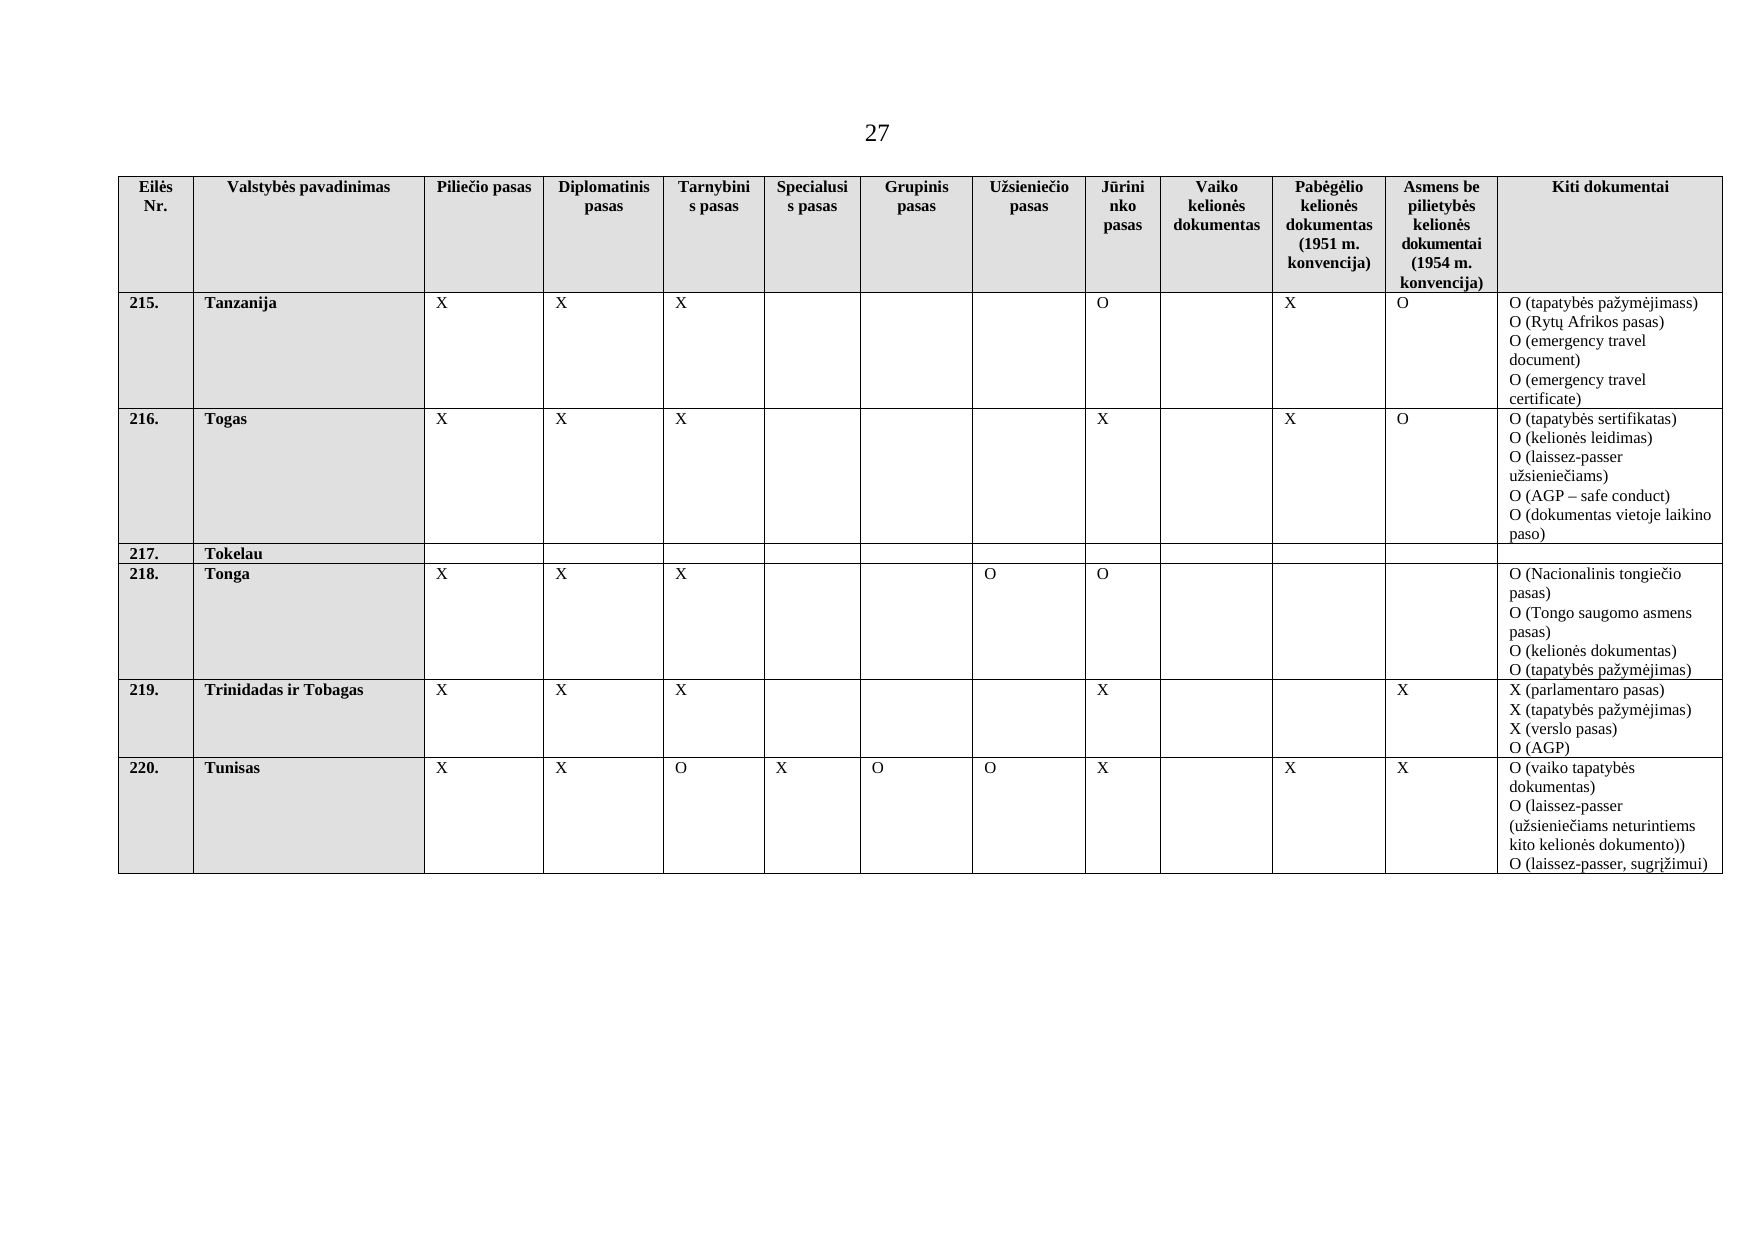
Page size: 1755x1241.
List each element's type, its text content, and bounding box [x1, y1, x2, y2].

table_cell X [1086, 680, 1160, 757]
table_header Pabėgėlio kelionės dokumentas (1951 m. konvencija) [1273, 177, 1385, 292]
table_cell [1273, 544, 1385, 563]
table_cell X [1086, 409, 1160, 543]
table_cell [1086, 544, 1160, 563]
table_cell O [973, 564, 1085, 679]
table_header Specialusis pasas [765, 177, 860, 292]
table_header Eilės Nr. [119, 177, 193, 292]
table_cell 217. [119, 544, 193, 563]
table_cell O (tapatybės sertifikatas) O (kelionės leidimas) O (laissez-passer užsieniečiams) O (AGP – safe conduct) O (dokumentas vietoje laikino paso) [1498, 409, 1722, 543]
table_cell Trinidadas ir Tobagas [194, 680, 424, 757]
table_cell [1161, 680, 1272, 757]
table_header Grupinis pasas [861, 177, 972, 292]
table_cell X [425, 680, 543, 757]
table_cell O [1386, 293, 1497, 408]
table_cell [861, 409, 972, 543]
table_cell [765, 544, 860, 563]
table_header Valstybės pavadinimas [194, 177, 424, 292]
table_cell [765, 564, 860, 679]
table_cell O (Nacionalinis tongiečio pasas) O (Tongo saugomo asmens pasas) O (kelionės dokumentas) O (tapatybės pažymėjimas) [1498, 564, 1722, 679]
table_cell X [1273, 409, 1385, 543]
table_header Tarnybinis pasas [664, 177, 764, 292]
table_cell [1161, 564, 1272, 679]
table_cell X [544, 680, 663, 757]
table_cell X [425, 409, 543, 543]
table_cell 219. [119, 680, 193, 757]
table_cell [1498, 544, 1722, 563]
table_cell X [765, 758, 860, 873]
table_header Asmens be pilietybės kelionės dokumentai (1954 m. konvencija) [1386, 177, 1497, 292]
table_cell O [1086, 564, 1160, 679]
table_cell 216. [119, 409, 193, 543]
table_cell [861, 564, 972, 679]
table_cell 220. [119, 758, 193, 873]
table_cell X [664, 680, 764, 757]
table_cell O [664, 758, 764, 873]
table_cell O [973, 758, 1085, 873]
table_cell [861, 293, 972, 408]
table_cell [1161, 544, 1272, 563]
table_cell X [544, 409, 663, 543]
table_cell [1161, 758, 1272, 873]
table_cell [973, 544, 1085, 563]
table_cell X [425, 758, 543, 873]
table_header Vaiko kelionės dokumentas [1161, 177, 1272, 292]
table_cell X [544, 758, 663, 873]
table_header Užsieniečio pasas [973, 177, 1085, 292]
table_cell O (vaiko tapatybės dokumentas) O (laissez-passer (užsieniečiams neturintiems kito kelionės dokumento)) O (laissez-passer, sugrįžimui) [1498, 758, 1722, 873]
table_cell X [1086, 758, 1160, 873]
table_cell [861, 680, 972, 757]
table_cell Tunisas [194, 758, 424, 873]
table_cell X [1386, 758, 1497, 873]
table_cell [1386, 564, 1497, 679]
table_cell X [1273, 293, 1385, 408]
table_header Jūrininko pasas [1086, 177, 1160, 292]
table_cell X (parlamentaro pasas) X (tapatybės pažymėjimas) X (verslo pasas) O (AGP) [1498, 680, 1722, 757]
table_cell X [664, 293, 764, 408]
table_header Diplomatinis pasas [544, 177, 663, 292]
table_cell X [664, 564, 764, 679]
table_cell Tokelau [194, 544, 424, 563]
table_cell X [544, 293, 663, 408]
table_header Kiti dokumentai [1498, 177, 1722, 292]
table_cell [765, 680, 860, 757]
table_cell X [425, 564, 543, 679]
table_cell X [544, 564, 663, 679]
table_cell [765, 293, 860, 408]
table_cell [765, 409, 860, 543]
table_cell Tonga [194, 564, 424, 679]
table_header Piliečio pasas [425, 177, 543, 292]
table_cell [861, 544, 972, 563]
table_cell 218. [119, 564, 193, 679]
table_cell Tanzanija [194, 293, 424, 408]
table_cell [973, 293, 1085, 408]
table_cell [973, 680, 1085, 757]
table_cell X [1273, 758, 1385, 873]
table_cell [425, 544, 543, 563]
table_cell [664, 544, 764, 563]
table_cell O (tapatybės pažymėjimass) O (Rytų Afrikos pasas) O (emergency travel document) O (emergency travel certificate) [1498, 293, 1722, 408]
table_cell X [425, 293, 543, 408]
table_cell X [664, 409, 764, 543]
table_cell [1161, 293, 1272, 408]
table_cell O [1386, 409, 1497, 543]
table_cell [973, 409, 1085, 543]
table_cell [1386, 544, 1497, 563]
table_cell [544, 544, 663, 563]
table_cell [1273, 564, 1385, 679]
table_cell [1273, 680, 1385, 757]
table_cell [1161, 409, 1272, 543]
table_cell O [1086, 293, 1160, 408]
table_cell 215. [119, 293, 193, 408]
table_cell X [1386, 680, 1497, 757]
table_cell Togas [194, 409, 424, 543]
table_cell O [861, 758, 972, 873]
